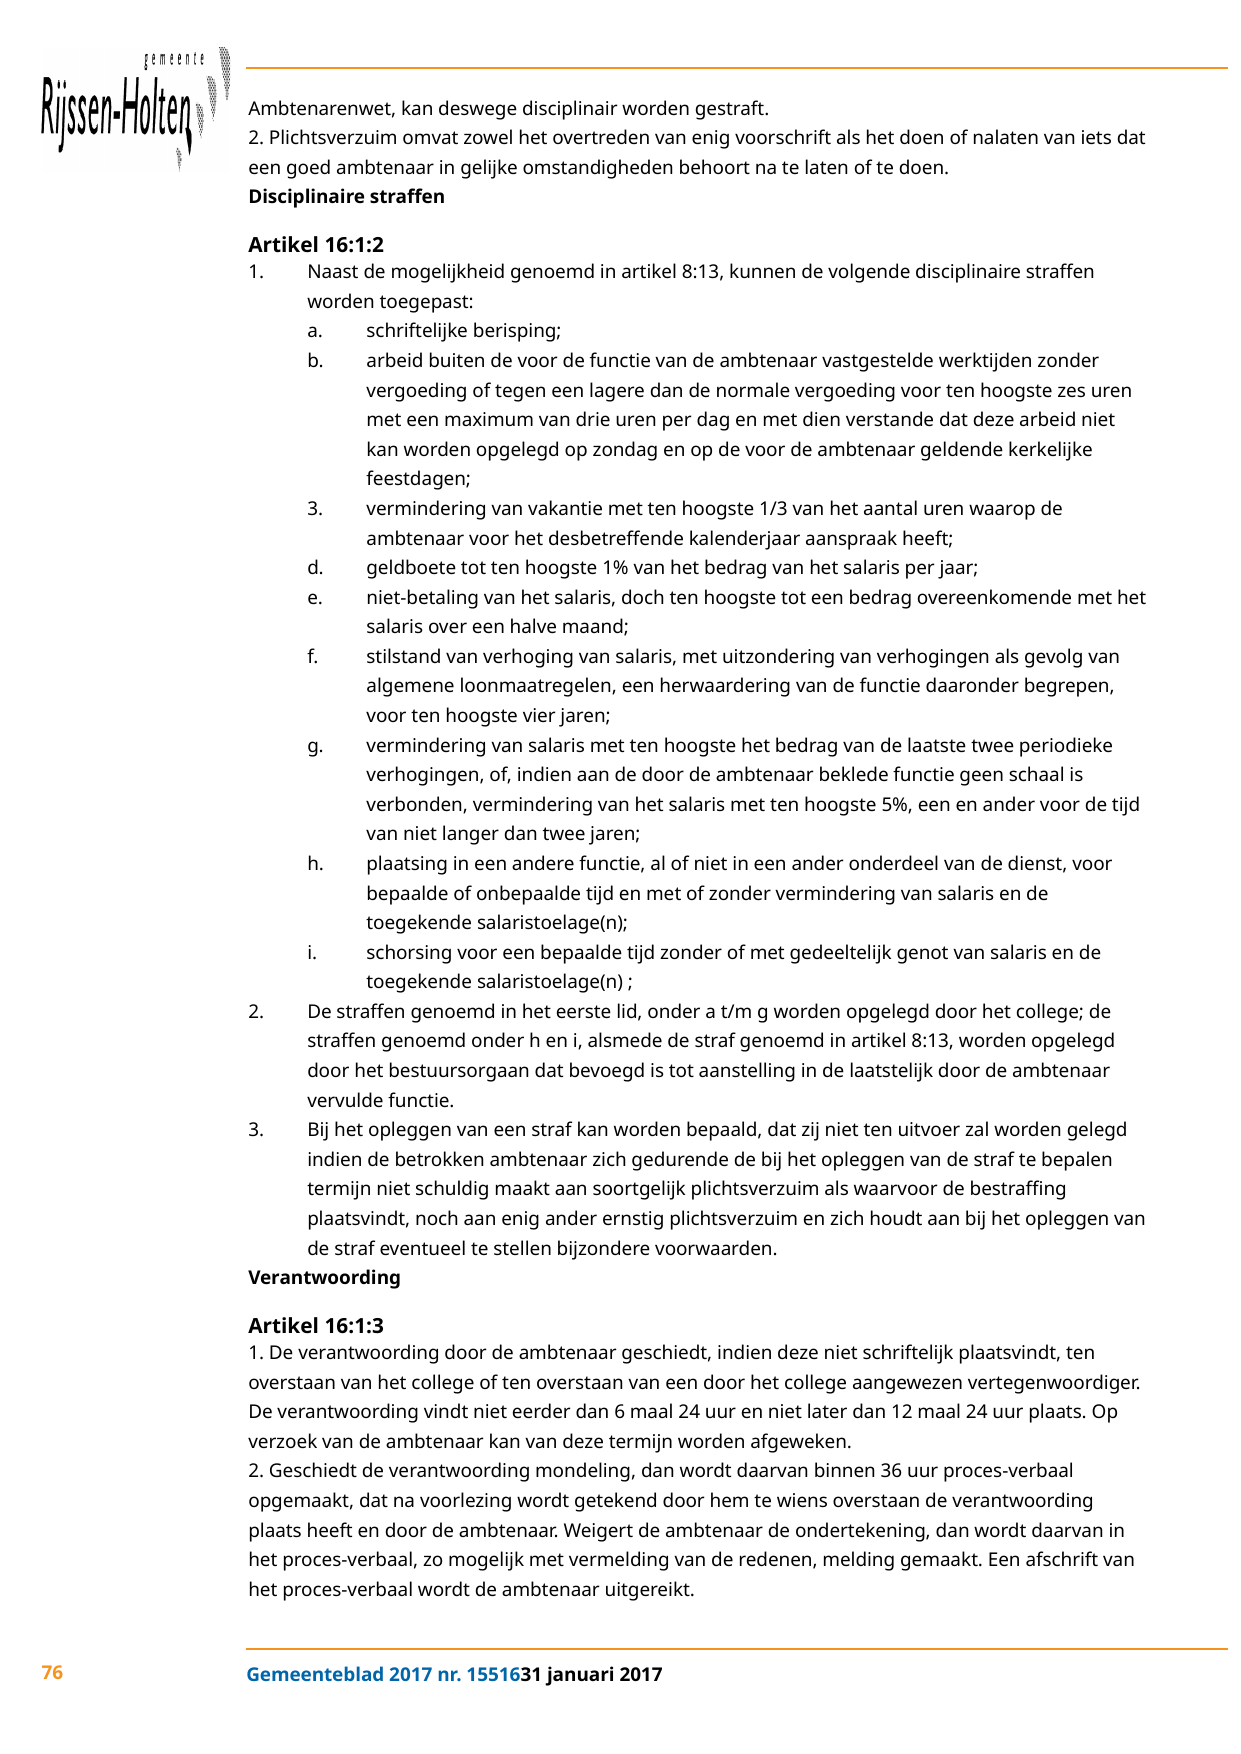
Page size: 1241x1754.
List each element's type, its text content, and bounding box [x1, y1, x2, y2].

list niet-betaling van het salaris, doch ten hoogste tot een bedrag overeenkomende met het salaris over een halve maand; [307, 584, 1152, 639]
list schriftelijke berisping; [307, 318, 1152, 343]
text Artikel 16:1:3 [248, 1311, 1152, 1339]
text 1. De verantwoording door de ambtenaar geschiedt, indien deze niet schriftelijk plaatsvindt, ten overstaan van het college of ten overstaan van een door het college aangewezen vertegenwoordiger. De verantwoording vindt niet eerder dan 6 maal 24 uur en niet later dan 12 maal 24 uur plaats. Op verzoek van de ambtenaar kan van deze termijn worden afgeweken. [248, 1339, 1152, 1454]
text 2. Geschiedt de verantwoording mondeling, dan wordt daarvan binnen 36 uur proces-verbaal opgemaakt, dat na voorlezing wordt getekend door hem te wiens overstaan de verantwoording plaats heeft en door de ambtenaar. Weigert de ambtenaar de ondertekening, dan wordt daarvan in het proces-verbaal, zo mogelijk met vermelding van de redenen, melding gemaakt. Een afschrift van het proces-verbaal wordt de ambtenaar uitgereikt. [248, 1458, 1152, 1602]
list Bij het opleggen van een straf kan worden bepaald, dat zij niet ten uitvoer zal worden gelegd indien de betrokken ambtenaar zich gedurende de bij het opleggen van de straf te bepalen termijn niet schuldig maakt aan soortgelijk plichtsverzuim als waarvoor de bestraffing plaatsvindt, noch aan enig ander ernstig plichtsverzuim en zich houdt aan bij het opleggen van de straf eventueel te stellen bijzondere voorwaarden. [248, 1116, 1152, 1261]
text Artikel 16:1:2 [248, 230, 1152, 258]
list Naast de mogelijkheid genoemd in artikel 8:13, kunnen de volgende disciplinaire straffen worden toegepast: [248, 258, 1152, 314]
picture [41, 47, 231, 172]
list De straffen genoemd in het eerste lid, onder a t/m g worden opgelegd door het college; de straffen genoemd onder h en i, alsmede de straf genoemd in artikel 8:13, worden opgelegd door het bestuursorgaan dat bevoegd is tot aanstelling in de laatstelijk door de ambtenaar vervulde functie. [248, 998, 1152, 1113]
text 2. Plichtsverzuim omvat zowel het overtreden van enig voorschrift als het doen of nalaten van iets dat een goed ambtenaar in gelijke omstandigheden behoort na te laten of te doen. [248, 124, 1152, 180]
list arbeid buiten de voor de functie van de ambtenaar vastgestelde werktijden zonder vergoeding of tegen een lagere dan de normale vergoeding voor ten hoogste zes uren met een maximum van drie uren per dag en met dien verstande dat deze arbeid niet kan worden opgelegd op zondag en op de voor de ambtenaar geldende kerkelijke feestdagen; [307, 347, 1152, 491]
text Verantwoording [248, 1264, 1152, 1290]
list vermindering van salaris met ten hoogste het bedrag van de laatste twee periodieke verhogingen, of, indien aan de door de ambtenaar beklede functie geen schaal is verbonden, vermindering van het salaris met ten hoogste 5%, een en ander voor de tijd van niet langer dan twee jaren; [307, 732, 1152, 846]
list schorsing voor een bepaalde tijd zonder of met gedeeltelijk genot van salaris en de toegekende salaristoelage(n) ; [307, 939, 1152, 994]
list stilstand van verhoging van salaris, met uitzondering van verhogingen als gevolg van algemene loonmaatregelen, een herwaardering van de functie daaronder begrepen, voor ten hoogste vier jaren; [307, 643, 1152, 728]
list vermindering van vakantie met ten hoogste 1/3 van het aantal uren waarop de ambtenaar voor het desbetreffende kalenderjaar aanspraak heeft; [307, 495, 1152, 551]
list plaatsing in een andere functie, al of niet in een ander onderdeel van de dienst, voor bepaalde of onbepaalde tijd en met of zonder vermindering van salaris en de toegekende salaristoelage(n); [307, 850, 1152, 935]
text Disciplinaire straffen [248, 183, 1152, 209]
list geldboete tot ten hoogste 1% van het bedrag van het salaris per jaar; [307, 554, 1152, 580]
text Ambtenarenwet, kan deswege disciplinair worden gestraft. [248, 95, 1152, 121]
